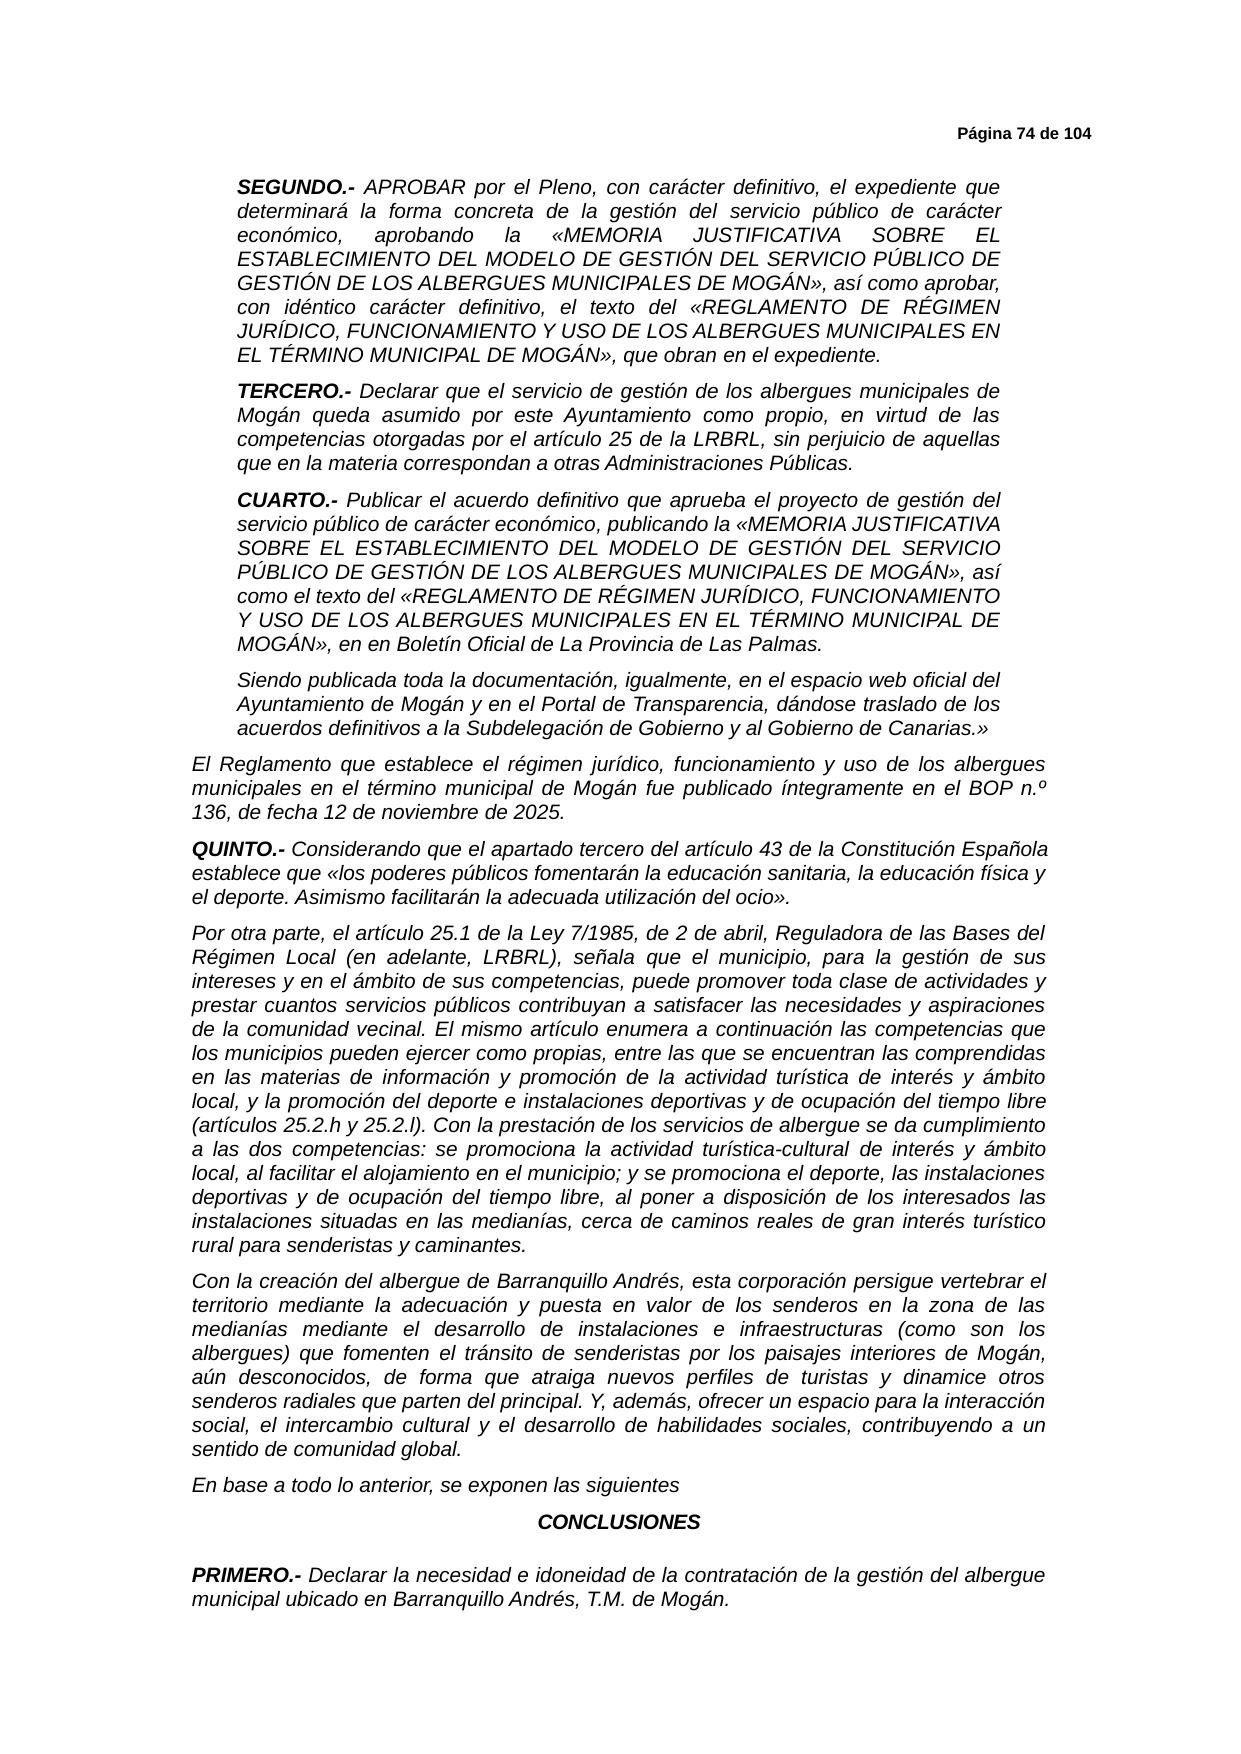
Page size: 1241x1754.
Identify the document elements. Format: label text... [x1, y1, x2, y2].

text TERCERO.- Declarar que el servicio de gestión de los albergues municipales de Mogán queda asumido por este Ayuntamiento como propio, en virtud de las competencias otorgadas por el artículo 25 de la LRBRL, sin perjuicio de aquellas que en la materia correspondan a otras Administraciones Públicas. [237, 379, 1003, 475]
text En base a todo lo anterior, se exponen las siguientes [192, 1473, 1049, 1497]
text QUINTO.- Considerando que el apartado tercero del artículo 43 de la Constitución Española establece que «los poderes públicos fomentarán la educación sanitaria, la educación física y el deporte. Asimismo facilitarán la adecuada utilización del ocio». [192, 837, 1049, 908]
text Siendo publicada toda la documentación, igualmente, en el espacio web oficial del Ayuntamiento de Mogán y en el Portal de Transparencia, dándose traslado de los acuerdos definitivos a la Subdelegación de Gobierno y al Gobierno de Canarias.» [237, 668, 1003, 740]
text Con la creación del albergue de Barranquillo Andrés, esta corporación persigue vertebrar el territorio mediante la adecuación y puesta en valor de los senderos en la zona de las medianías mediante el desarrollo de instalaciones e infraestructuras (como son los albergues) que fomenten el tránsito de senderistas por los paisajes interiores de Mogán, aún desconocidos, de forma que atraiga nuevos perfiles de turistas y dinamice otros senderos radiales que parten del principal. Y, además, ofrecer un espacio para la interacción social, el intercambio cultural y el desarrollo de habilidades sociales, contribuyendo a un sentido de comunidad global. [192, 1269, 1049, 1461]
text SEGUNDO.- APROBAR por el Pleno, con carácter definitivo, el expediente que determinará la forma concreta de la gestión del servicio público de carácter económico, aprobando la «MEMORIA JUSTIFICATIVA SOBRE EL ESTABLECIMIENTO DEL MODELO DE GESTIÓN DEL SERVICIO PÚBLICO DE GESTIÓN DE LOS ALBERGUES MUNICIPALES DE MOGÁN», así como aprobar, con idéntico carácter definitivo, el texto del «REGLAMENTO DE RÉGIMEN JURÍDICO, FUNCIONAMIENTO Y USO DE LOS ALBERGUES MUNICIPALES EN EL TÉRMINO MUNICIPAL DE MOGÁN», que obran en el expediente. [237, 175, 1003, 367]
text El Reglamento que establece el régimen jurídico, funcionamiento y uso de los albergues municipales en el término municipal de Mogán fue publicado íntegramente en el BOP n.º 136, de fecha 12 de noviembre de 2025. [192, 752, 1049, 824]
text CUARTO.- Publicar el acuerdo definitivo que aprueba el proyecto de gestión del servicio público de carácter económico, publicando la «MEMORIA JUSTIFICATIVA SOBRE EL ESTABLECIMIENTO DEL MODELO DE GESTIÓN DEL SERVICIO PÚBLICO DE GESTIÓN DE LOS ALBERGUES MUNICIPALES DE MOGÁN», así como el texto del «REGLAMENTO DE RÉGIMEN JURÍDICO, FUNCIONAMIENTO Y USO DE LOS ALBERGUES MUNICIPALES EN EL TÉRMINO MUNICIPAL DE MOGÁN», en en Boletín Oficial de La Provincia de Las Palmas. [237, 488, 1003, 655]
text CONCLUSIONES [251, 1509, 989, 1533]
text PRIMERO.- Declarar la necesidad e idoneidad de la contratación de la gestión del albergue municipal ubicado en Barranquillo Andrés, T.M. de Mogán. [192, 1563, 1049, 1611]
text Por otra parte, el artículo 25.1 de la Ley 7/1985, de 2 de abril, Reguladora de las Bases del Régimen Local (en adelante, LRBRL), señala que el municipio, para la gestión de sus intereses y en el ámbito de sus competencias, puede promover toda clase de actividades y prestar cuantos servicios públicos contribuyan a satisfacer las necesidades y aspiraciones de la comunidad vecinal. El mismo artículo enumera a continuación las competencias que los municipios pueden ejercer como propias, entre las que se encuentran las comprendidas en las materias de información y promoción de la actividad turística de interés y ámbito local, y la promoción del deporte e instalaciones deportivas y de ocupación del tiempo libre (artículos 25.2.h y 25.2.l). Con la prestación de los servicios de albergue se da cumplimiento a las dos competencias: se promociona la actividad turística-cultural de interés y ámbito local, al facilitar el alojamiento en el municipio; y se promociona el deporte, las instalaciones deportivas y de ocupación del tiempo libre, al poner a disposición de los interesados las instalaciones situadas en las medianías, cerca de caminos reales de gran interés turístico rural para senderistas y caminantes. [192, 921, 1049, 1256]
